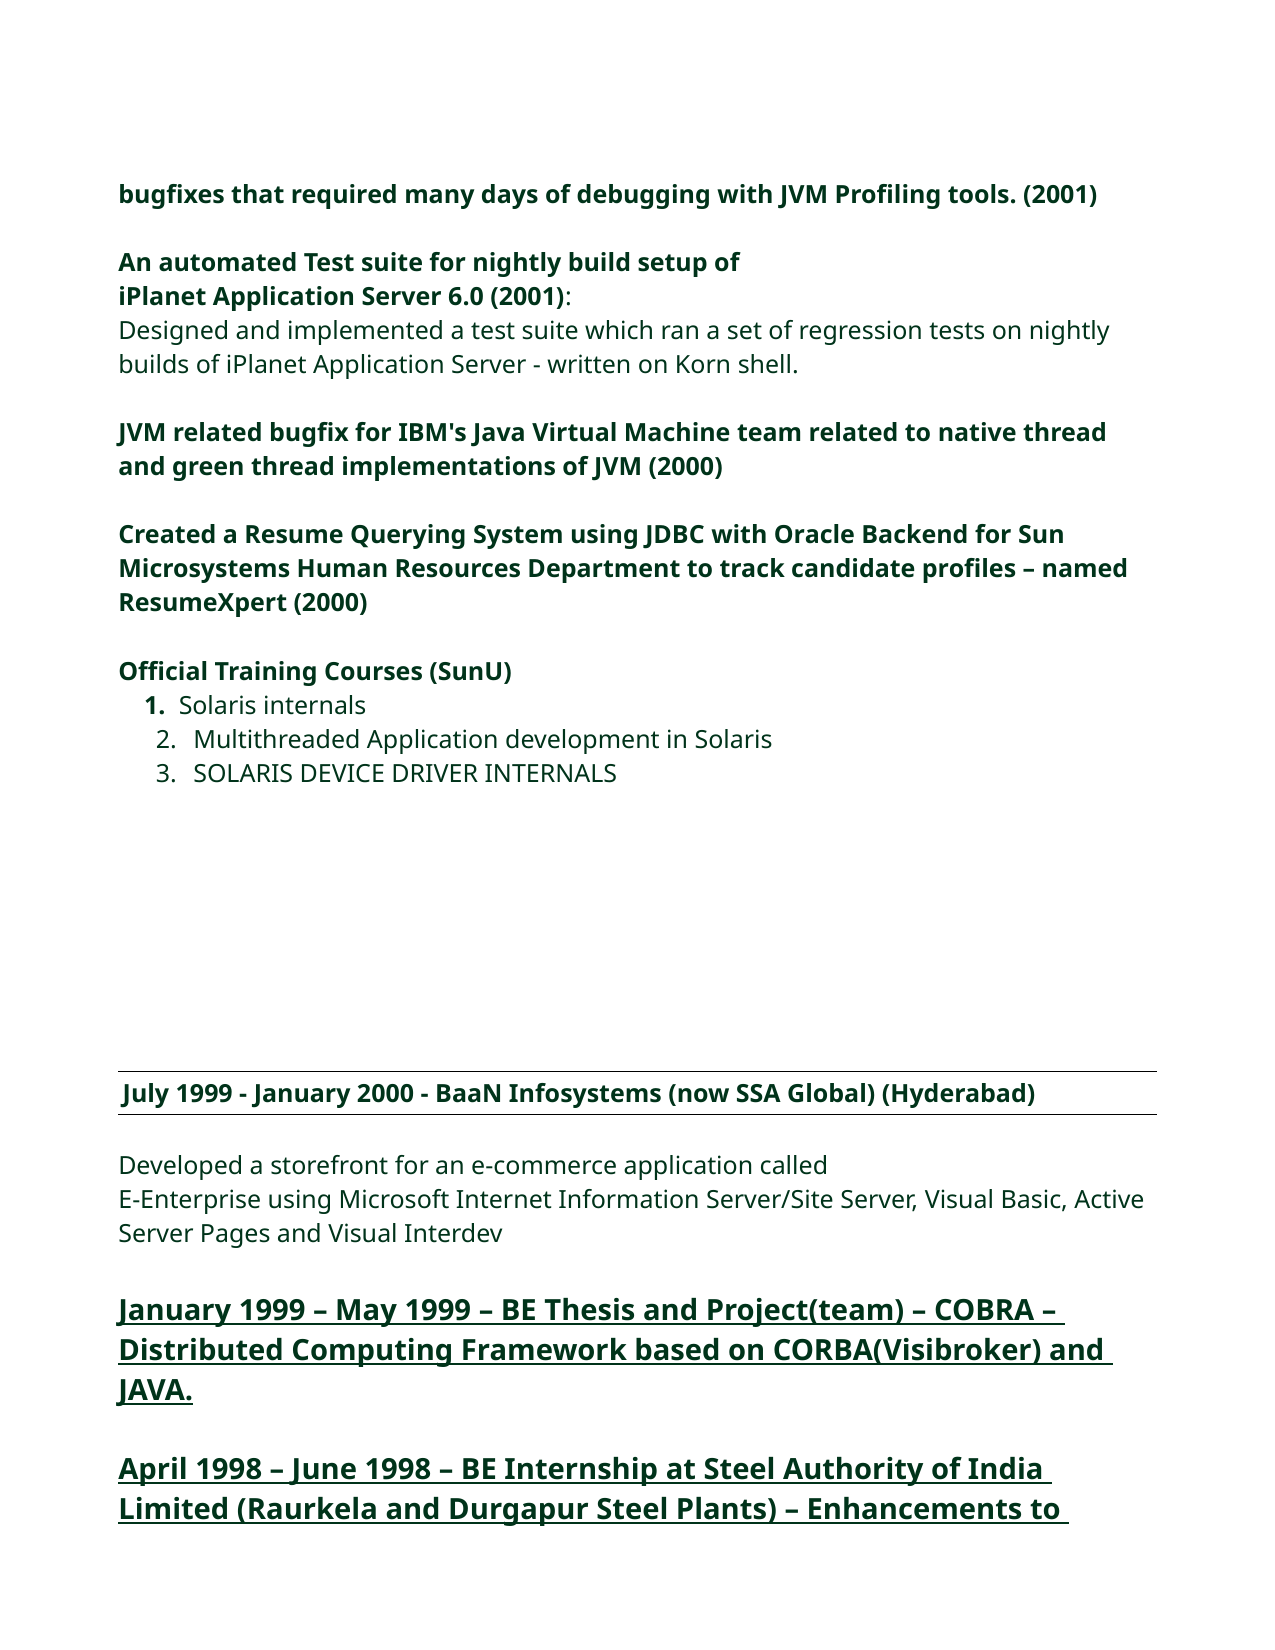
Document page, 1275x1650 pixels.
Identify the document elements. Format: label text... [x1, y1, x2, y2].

text July 1999 - January 2000 - BaaN Infosystems (now SSA Global) (Hyderabad) [118, 1072, 1157, 1114]
text bugfixes that required many days of debugging with JVM Profiling tools. (2001) [118, 176, 1157, 210]
text Designed and implemented a test suite which ran a set of regression tests on nightly builds of iPlanet Application Server - written on Korn shell. [118, 313, 1157, 381]
text Developed a storefront for an e-commerce application called [118, 1148, 1157, 1182]
text JVM related bugfix for IBM's Java Virtual Machine team related to native thread and green thread implementations of JVM (2000) [118, 415, 1157, 483]
text 1. Solaris internals [118, 687, 1157, 721]
text April 1998 – June 1998 – BE Internship at Steel Authority of India Limited (Raurkela and Durgapur Steel Plants) – Enhancements to [118, 1448, 1157, 1528]
text Official Training Courses (SunU) [118, 653, 1157, 687]
text January 1999 – May 1999 – BE Thesis and Project(team) – COBRA – Distributed Computing Framework based on CORBA(Visibroker) and JAVA. [118, 1290, 1157, 1409]
text An automated Test suite for nightly build setup of [118, 244, 1157, 278]
text Created a Resume Querying System using JDBC with Oracle Backend for Sun Microsystems Human Resources Department to track candidate profiles – named ResumeXpert (2000) [118, 517, 1157, 619]
list SOLARIS DEVICE DRIVER INTERNALS [156, 755, 1157, 789]
text iPlanet Application Server 6.0 (2001): [118, 278, 1157, 313]
list Multithreaded Application development in Solaris [156, 721, 1157, 755]
text E-Enterprise using Microsoft Internet Information Server/Site Server, Visual Basic, Active Server Pages and Visual Interdev [118, 1182, 1157, 1250]
